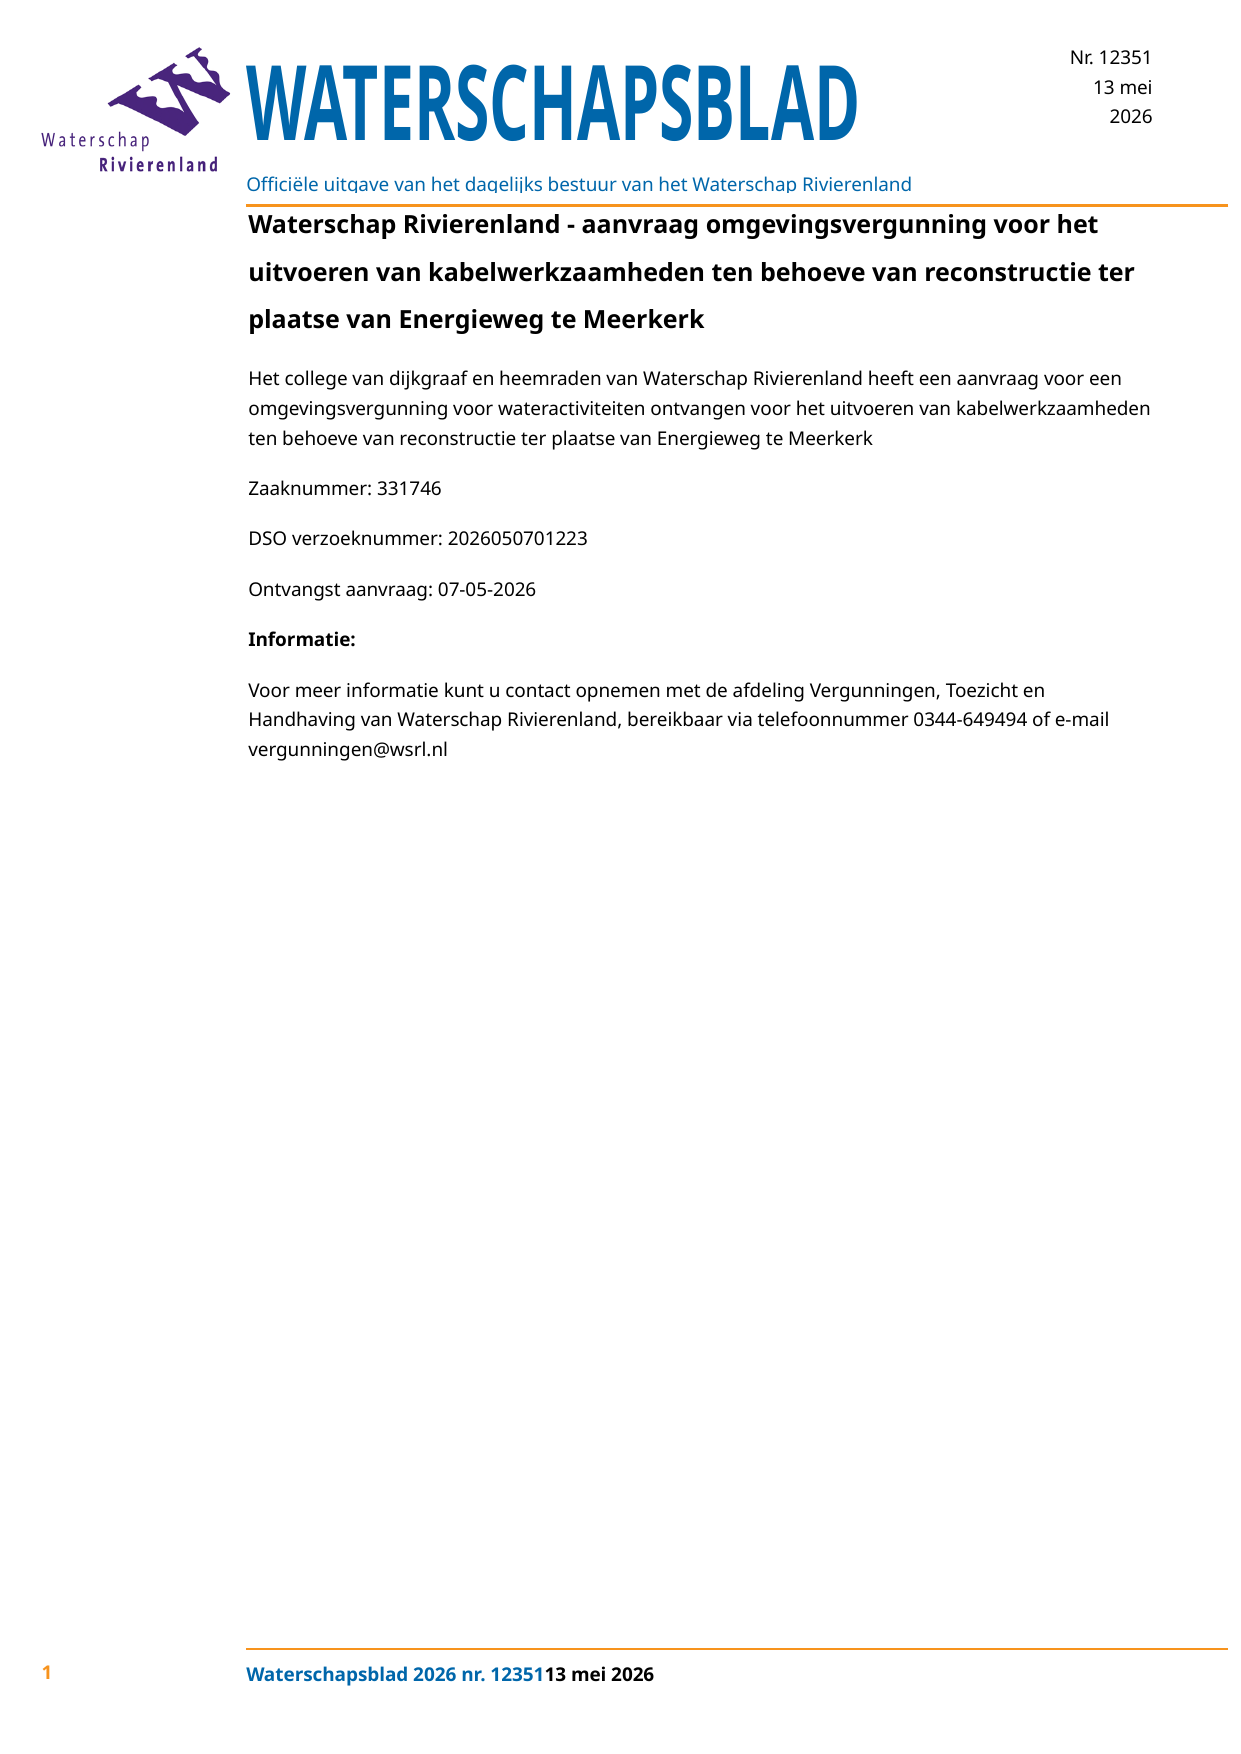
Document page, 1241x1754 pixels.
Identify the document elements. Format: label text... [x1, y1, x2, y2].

text Waterschap Rivierenland - aanvraag omgevingsvergunning voor het uitvoeren van kabelwerkzaamheden ten behoeve van reconstructie ter plaatse van Energieweg te Meerkerk [248, 207, 1152, 336]
text Ontvangst aanvraag: 07-05-2026 [248, 576, 1152, 602]
text Het college van dijkgraaf en heemraden van Waterschap Rivierenland heeft een aanvraag voor een omgevingsvergunning voor wateractiviteiten ontvangen voor het uitvoeren van kabelwerkzaamheden ten behoeve van reconstructie ter plaatse van Energieweg te Meerkerk [248, 366, 1152, 450]
text Voor meer informatie kunt u contact opnemen met de afdeling Vergunningen, Toezicht en Handhaving van Waterschap Rivierenland, bereikbaar via telefoonnummer 0344-649494 of e-mail vergunningen@wsrl.nl [248, 677, 1152, 762]
picture [41, 47, 231, 172]
text Informatie: [248, 626, 1152, 652]
text Zaaknummer: 331746 [248, 475, 1152, 501]
text DSO verzoeknummer: 2026050701223 [248, 526, 1152, 551]
